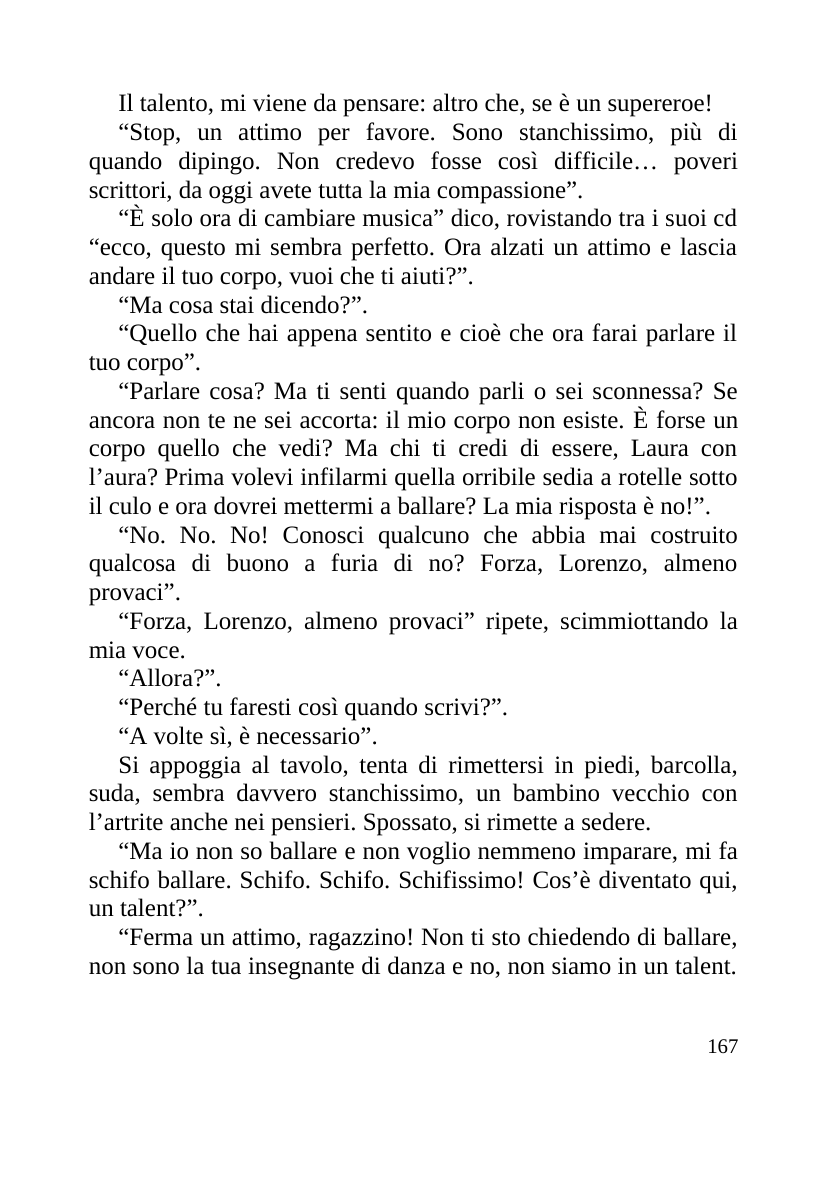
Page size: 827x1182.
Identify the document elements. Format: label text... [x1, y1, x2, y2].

text “A volte sì, è necessario”. [88, 721, 738, 750]
text “Perché tu faresti così quando scrivi?”. [88, 692, 738, 721]
text “Ferma un attimo, ragazzino! Non ti sto chiedendo di ballare, non sono la tua insegnante di danza e no, non siamo in un talent. [88, 922, 738, 980]
text “è solo ora di cambiare musica” dico, rovistando tra i suoi cd “ecco, questo mi sembra perfetto. Ora alzati un attimo e lascia andare il tuo corpo, vuoi che ti aiuti?”. [88, 203, 738, 290]
text “Quello che hai appena sentito e cioè che ora farai parlare il tuo corpo”. [88, 318, 738, 376]
text “Forza, Lorenzo, almeno provaci” ripete, scimmiottando la mia voce. [88, 606, 738, 663]
text “Allora?”. [88, 663, 738, 692]
text “Parlare cosa? Ma ti senti quando parli o sei sconnessa? Se ancora non te ne sei accorta: il mio corpo non esiste. è forse un corpo quello che vedi? Ma chi ti credi di essere, Laura con l’aura? Prima volevi infilarmi quella orribile sedia a rotelle sotto il culo e ora dovrei mettermi a ballare? La mia risposta è no!”. [88, 376, 738, 520]
text “Stop, un attimo per favore. Sono stanchissimo, più di quando dipingo. Non credevo fosse così difficile… poveri scrittori, da oggi avete tutta la mia compassione”. [88, 117, 738, 203]
text Si appoggia al tavolo, tenta di rimettersi in piedi, barcolla, suda, sembra davvero stanchissimo, un bambino vecchio con l’artrite anche nei pensieri. Spossato, si rimette a sedere. [88, 750, 738, 836]
text “No. No. No! Conosci qualcuno che abbia mai costruito qualcosa di buono a furia di no? Forza, Lorenzo, almeno provaci”. [88, 520, 738, 606]
text “Ma cosa stai dicendo?”. [88, 290, 738, 318]
text Il talento, mi viene da pensare: altro che, se è un supereroe! [88, 88, 738, 117]
text “Ma io non so ballare e non voglio nemmeno imparare, mi fa schifo ballare. Schifo. Schifo. Schifissimo! Cos’è diventato qui, un talent?”. [88, 836, 738, 922]
